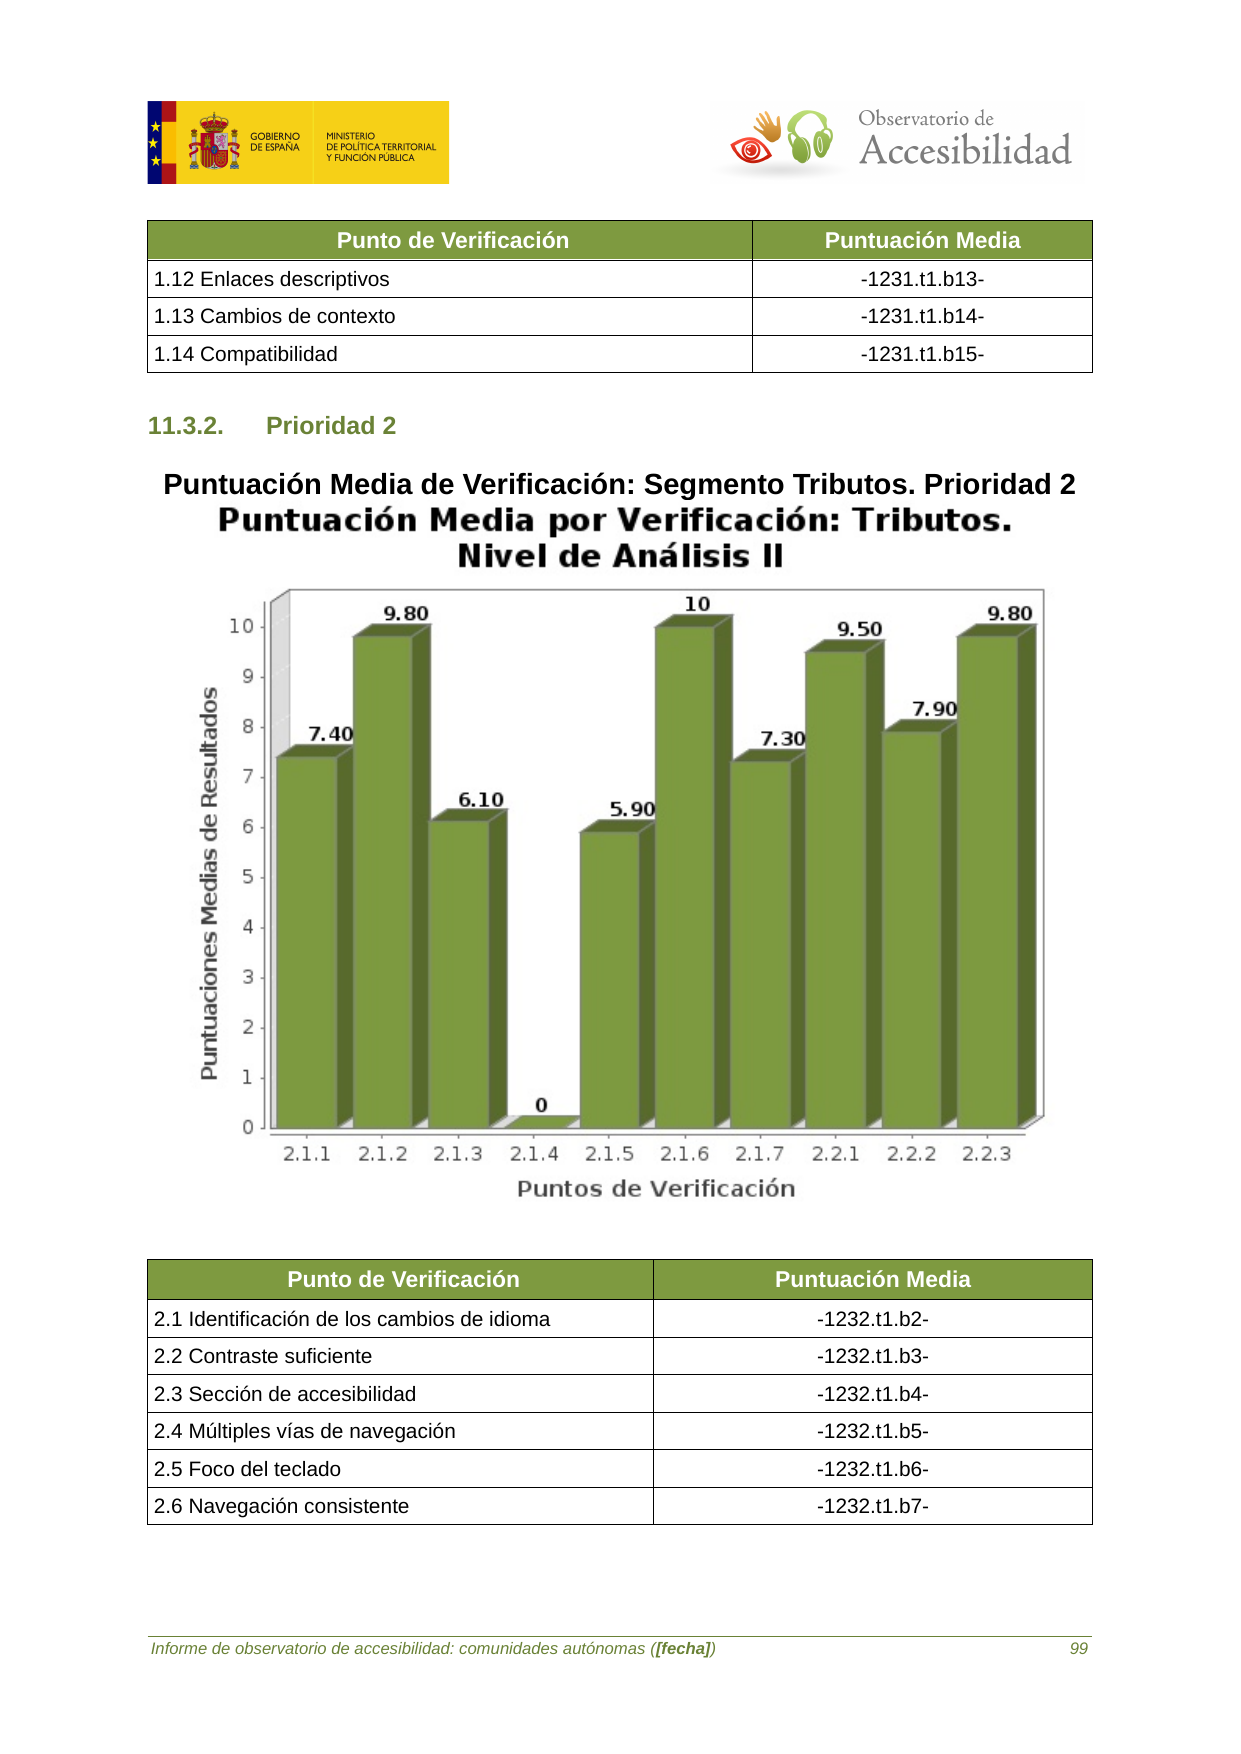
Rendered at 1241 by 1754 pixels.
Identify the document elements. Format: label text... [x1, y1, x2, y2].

text Puntuación Media de Verificación: Segmento Tributos. Prioridad 2 [148, 467, 1092, 501]
table_header Punto de Verificación [148, 221, 752, 259]
subtitle Prioridad 2 [148, 411, 1092, 439]
table_cell 1.14 Compatibilidad [148, 336, 752, 372]
table_cell -1232.t1.b5- [654, 1413, 1092, 1449]
table_header Puntuación Media [753, 221, 1092, 259]
table_cell -1231.t1.b15- [753, 336, 1092, 372]
table_cell -1232.t1.b2- [654, 1300, 1092, 1337]
table_cell 2.2 Contraste suficiente [148, 1338, 653, 1374]
table_cell -1232.t1.b6- [654, 1450, 1092, 1487]
table_header Puntuación Media [654, 1260, 1092, 1299]
table_cell 2.5 Foco del teclado [148, 1450, 653, 1487]
picture [710, 101, 1086, 184]
table_cell 2.4 Múltiples vías de navegación [148, 1413, 653, 1449]
table_cell -1231.t1.b14- [753, 298, 1092, 334]
table_cell 1.12 Enlaces descriptivos [148, 261, 752, 297]
picture [178, 500, 1062, 1211]
table_cell -1232.t1.b4- [654, 1375, 1092, 1412]
picture [147, 101, 450, 184]
table_cell 2.3 Sección de accesibilidad [148, 1375, 653, 1412]
table_cell -1232.t1.b3- [654, 1338, 1092, 1374]
table_cell 1.13 Cambios de contexto [148, 298, 752, 334]
table_cell 2.1 Identificación de los cambios de idioma [148, 1300, 653, 1337]
table_cell -1232.t1.b7- [654, 1488, 1092, 1524]
table_cell 2.6 Navegación consistente [148, 1488, 653, 1524]
table_header Punto de Verificación [148, 1260, 653, 1299]
table_cell -1231.t1.b13- [753, 261, 1092, 297]
